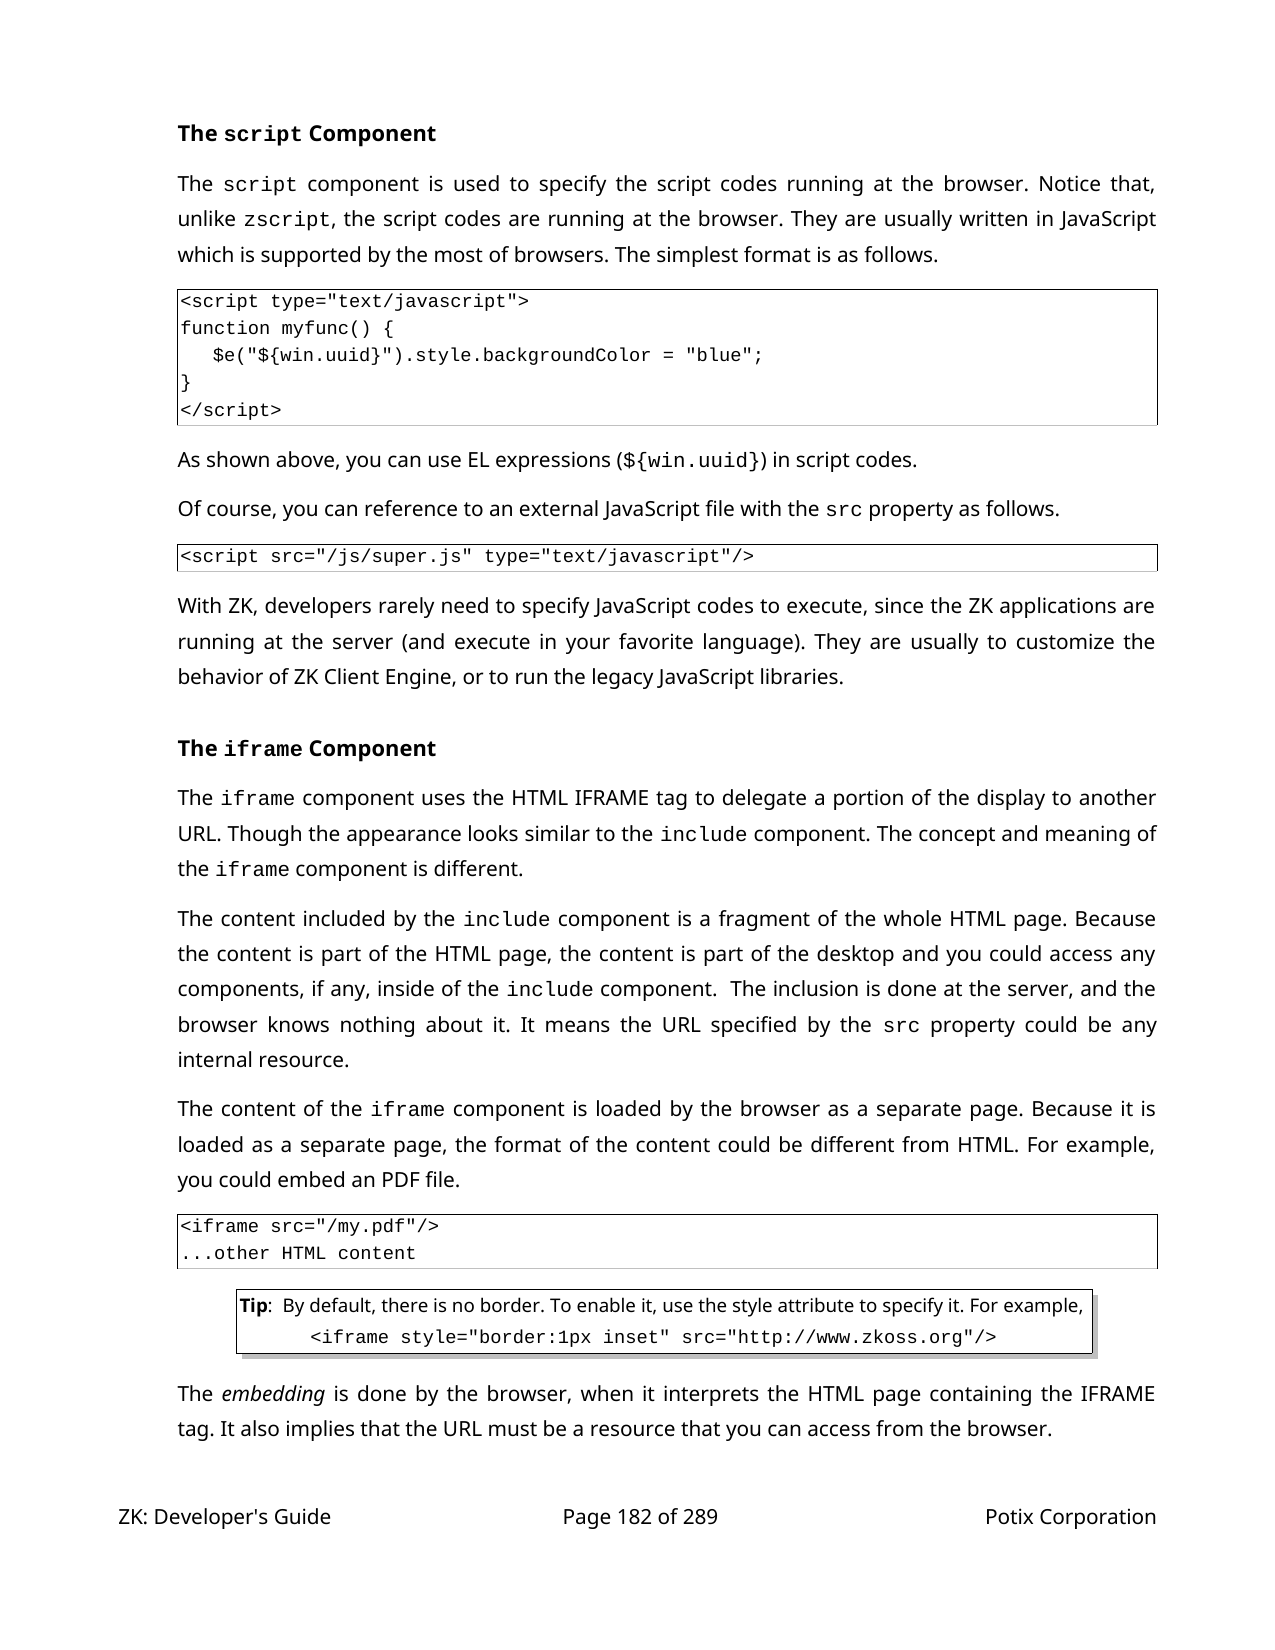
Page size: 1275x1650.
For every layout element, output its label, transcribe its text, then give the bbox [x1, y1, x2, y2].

text function myfunc() { [178, 316, 1157, 340]
text The iframe component uses the HTML IFRAME tag to delegate a portion of the display to another URL. Though the appearance looks similar to the include component. The concept and meaning of the iframe component is different. [177, 783, 1157, 883]
text Of course, you can reference to an external JavaScript file with the src property as follows. [177, 494, 1157, 523]
text } [178, 370, 1157, 394]
text The script component is used to specify the script codes running at the browser. Notice that, unlike zscript, the script codes are running at the browser. They are usually written in JavaScript which is supported by the most of browsers. The simplest format is as follows. [177, 169, 1157, 268]
text <script src="/js/super.js" type="text/javascript"/> [178, 545, 1157, 571]
text $e("${win.uuid}").style.backgroundColor = "blue"; [178, 343, 1157, 367]
text The content of the iframe component is loaded by the browser as a separate page. Because it is loaded as a separate page, the format of the content could be different from HTML. For example, you could embed an PDF file. [177, 1094, 1157, 1193]
text ...other HTML content [178, 1241, 1157, 1268]
text <iframe src="/my.pdf"/> [178, 1215, 1157, 1238]
text As shown above, you can use EL expressions (${win.uuid}) in script codes. [177, 445, 1157, 474]
text Tip: By default, there is no border. To enable it, use the style attribute to specify it. For example, <iframe style="border:1px inset" src="http://www.zkoss.org"/> [237, 1290, 1092, 1353]
text </script> [178, 397, 1157, 425]
text With ZK, developers rarely need to specify JavaScript codes to execute, since the ZK applications are running at the server (and execute in your favorite language). They are usually to customize the behavior of ZK Client Engine, or to run the legacy JavaScript libraries. [177, 592, 1157, 690]
text The embedding is done by the browser, when it interprets the HTML page containing the IFRAME tag. It also implies that the URL must be a resource that you can access from the browser. [177, 1379, 1157, 1443]
text The content included by the include component is a fragment of the whole HTML page. Because the content is part of the HTML page, the content is part of the desktop and you could access any components, if any, inside of the include component. The inclusion is done at the server, and the browser knows nothing about it. It means the URL specified by the src property could be any internal resource. [177, 904, 1157, 1074]
subtitle The script Component [177, 118, 1157, 148]
text <script type="text/javascript"> [178, 290, 1157, 313]
subtitle The iframe Component [177, 733, 1157, 763]
